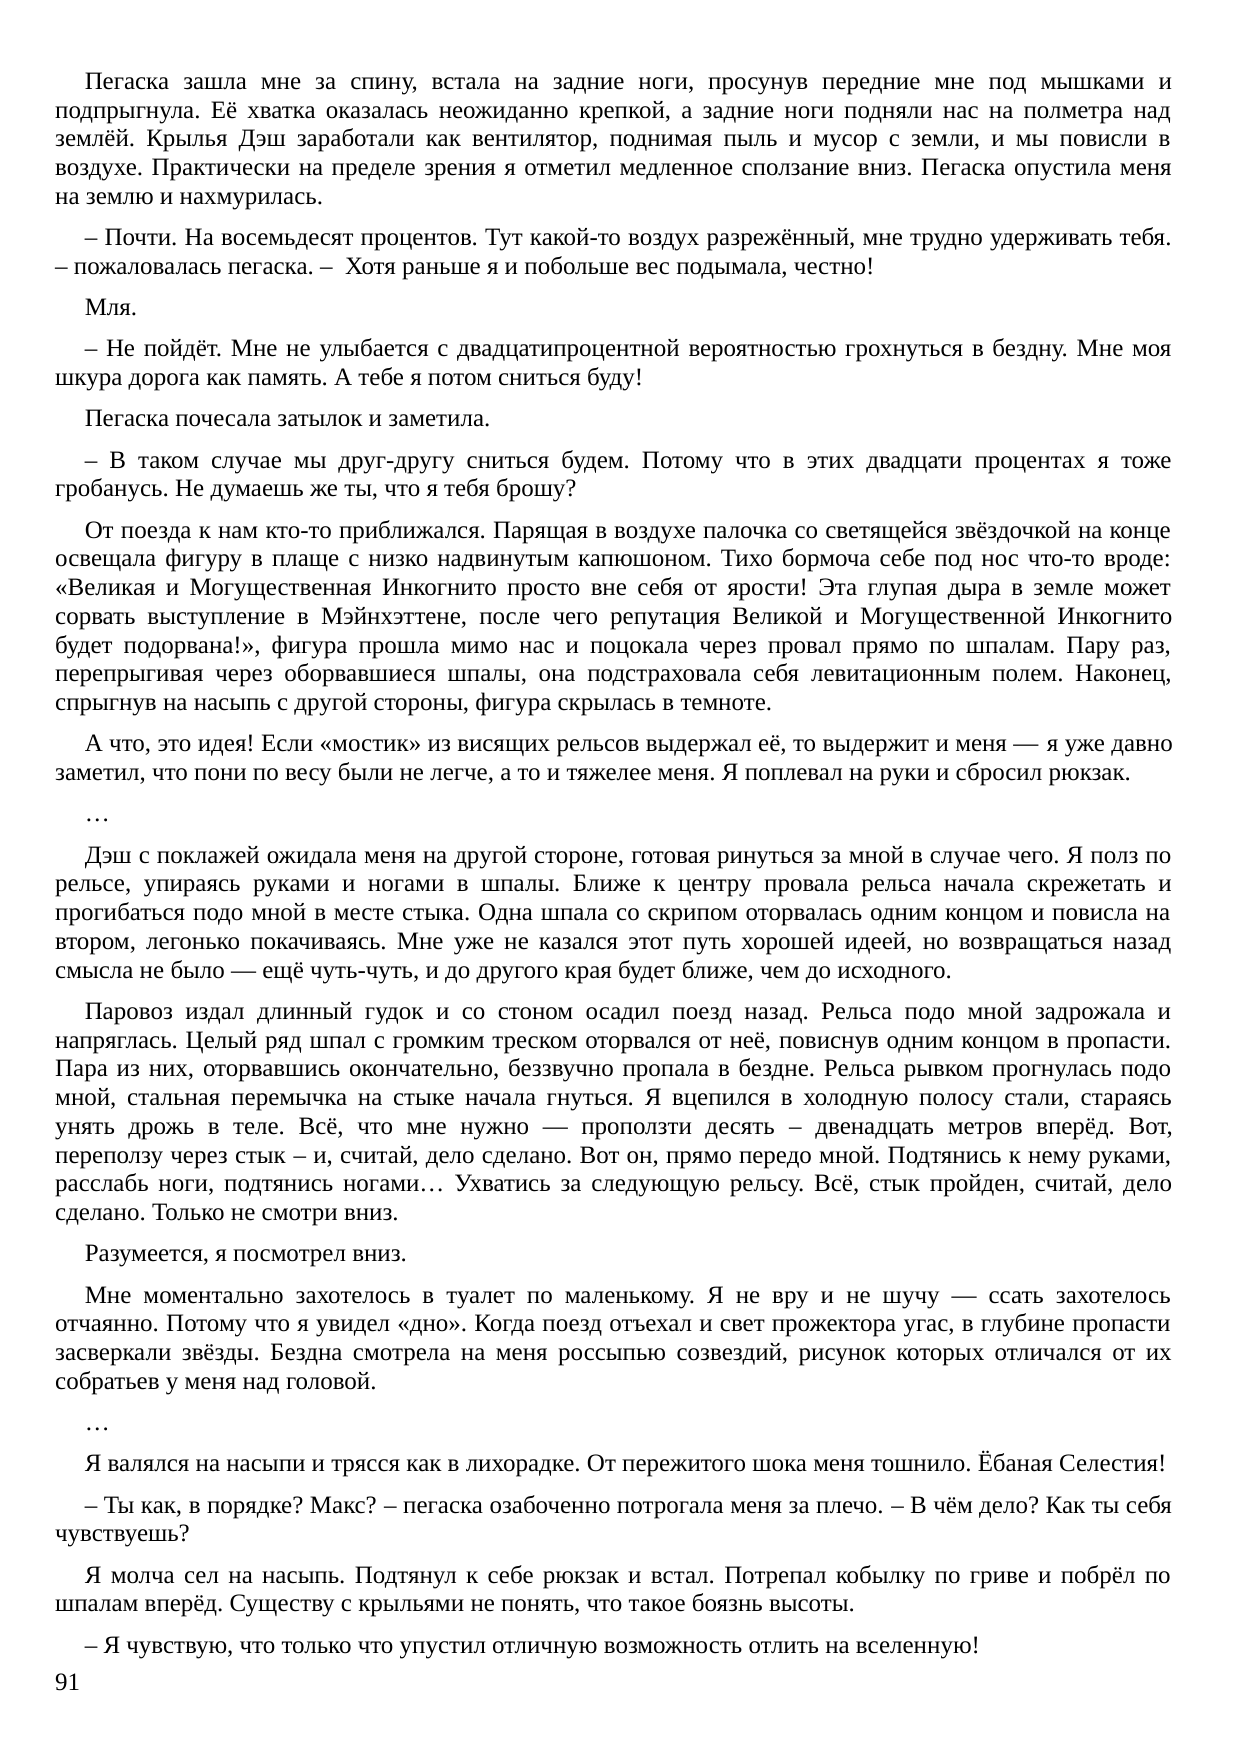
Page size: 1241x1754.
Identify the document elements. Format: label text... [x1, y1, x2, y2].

text – В таком случае мы друг-другу сниться будем. Потому что в этих двадцати процентах я тоже гробанусь. Не думаешь же ты, что я тебя брошу? [55, 445, 1173, 502]
text – Не пойдёт. Мне не улыбается с двадцатипроцентной вероятностью грохнуться в бездну. Мне моя шкура дорога как память. А тебе я потом сниться буду! [55, 333, 1173, 391]
text Я валялся на насыпи и трясся как в лихорадке. От пережитого шока меня тошнило. Ёбаная Селестия! [55, 1448, 1173, 1477]
text … [55, 798, 1173, 827]
text Пегаска почесала затылок и заметила. [55, 403, 1173, 432]
text Я молча сел на насыпь. Подтянул к себе рюкзак и встал. Потрепал кобылку по гриве и побрёл по шпалам вперёд. Существу с крыльями не понять, что такое боязнь высоты. [55, 1560, 1173, 1617]
text А что, это идея! Если «мостик» из висящих рельсов выдержал её, то выдержит и меня — я уже давно заметил, что пони по весу были не легче, а то и тяжелее меня. Я поплевал на руки и сбросил рюкзак. [55, 728, 1173, 786]
text От поезда к нам кто-то приближался. Парящая в воздухе палочка со светящейся звёздочкой на конце освещала фигуру в плаще с низко надвинутым капюшоном. Тихо бормоча себе под нос что-то вроде: «Великая и Могущественная Инкогнито просто вне себя от ярости! Эта глупая дыра в земле может сорвать выступление в Мэйнхэттене, после чего репутация Великой и Могущественной Инкогнито будет подорвана!», фигура прошла мимо нас и поцокала через провал прямо по шпалам. Пару раз, перепрыгивая через оборвавшиеся шпалы, она подстраховала себя левитационным полем. Наконец, спрыгнув на насыпь с другой стороны, фигура скрылась в темноте. [55, 515, 1173, 716]
text Мне моментально захотелось в туалет по маленькому. Я не вру и не шучу — ссать захотелось отчаянно. Потому что я увидел «дно». Когда поезд отъехал и свет прожектора угас, в глубине пропасти засверкали звёзды. Бездна смотрела на меня россыпью созвездий, рисунок которых отличался от их собратьев у меня над головой. [55, 1280, 1173, 1395]
text – Я чувствую, что только что упустил отличную возможность отлить на вселенную! [55, 1630, 1173, 1658]
text Дэш с поклажей ожидала меня на другой стороне, готовая ринуться за мной в случае чего. Я полз по рельсе, упираясь руками и ногами в шпалы. Ближе к центру провала рельса начала скрежетать и прогибаться подо мной в месте стыка. Одна шпала со скрипом оторвалась одним концом и повисла на втором, легонько покачиваясь. Мне уже не казался этот путь хорошей идеей, но возвращаться назад смысла не было — ещё чуть-чуть, и до другого края будет ближе, чем до исходного. [55, 840, 1173, 983]
text Разумеется, я посмотрел вниз. [55, 1238, 1173, 1267]
text … [55, 1407, 1173, 1436]
text Паровоз издал длинный гудок и со стоном осадил поезд назад. Рельса подо мной задрожала и напряглась. Целый ряд шпал с громким треском оторвался от неё, повиснув одним концом в пропасти. Пара из них, оторвавшись окончательно, беззвучно пропала в бездне. Рельса рывком прогнулась подо мной, стальная перемычка на стыке начала гнуться. Я вцепился в холодную полосу стали, стараясь унять дрожь в теле. Всё, что мне нужно — проползти десять – двенадцать метров вперёд. Вот, переползу через стык – и, считай, дело сделано. Вот он, прямо передо мной. Подтянись к нему руками, расслабь ноги, подтянись ногами… Ухватись за следующую рельсу. Всё, стык пройден, считай, дело сделано. Только не смотри вниз. [55, 996, 1173, 1226]
text Мля. [55, 292, 1173, 321]
text – Ты как, в порядке? Макс? – пегаска озабоченно потрогала меня за плечо. – В чём дело? Как ты себя чувствуешь? [55, 1490, 1173, 1547]
text – Почти. На восемьдесят процентов. Тут какой-то воздух разрежённый, мне трудно удерживать тебя. – пожаловалась пегаска. – Хотя раньше я и побольше вес подымала, честно! [55, 222, 1173, 280]
text Пегаска зашла мне за спину, встала на задние ноги, просунув передние мне под мышками и подпрыгнула. Её хватка оказалась неожиданно крепкой, а задние ноги подняли нас на полметра над землёй. Крылья Дэш заработали как вентилятор, поднимая пыль и мусор с земли, и мы повисли в воздухе. Практически на пределе зрения я отметил медленное сползание вниз. Пегаска опустила меня на землю и нахмурилась. [55, 66, 1173, 210]
